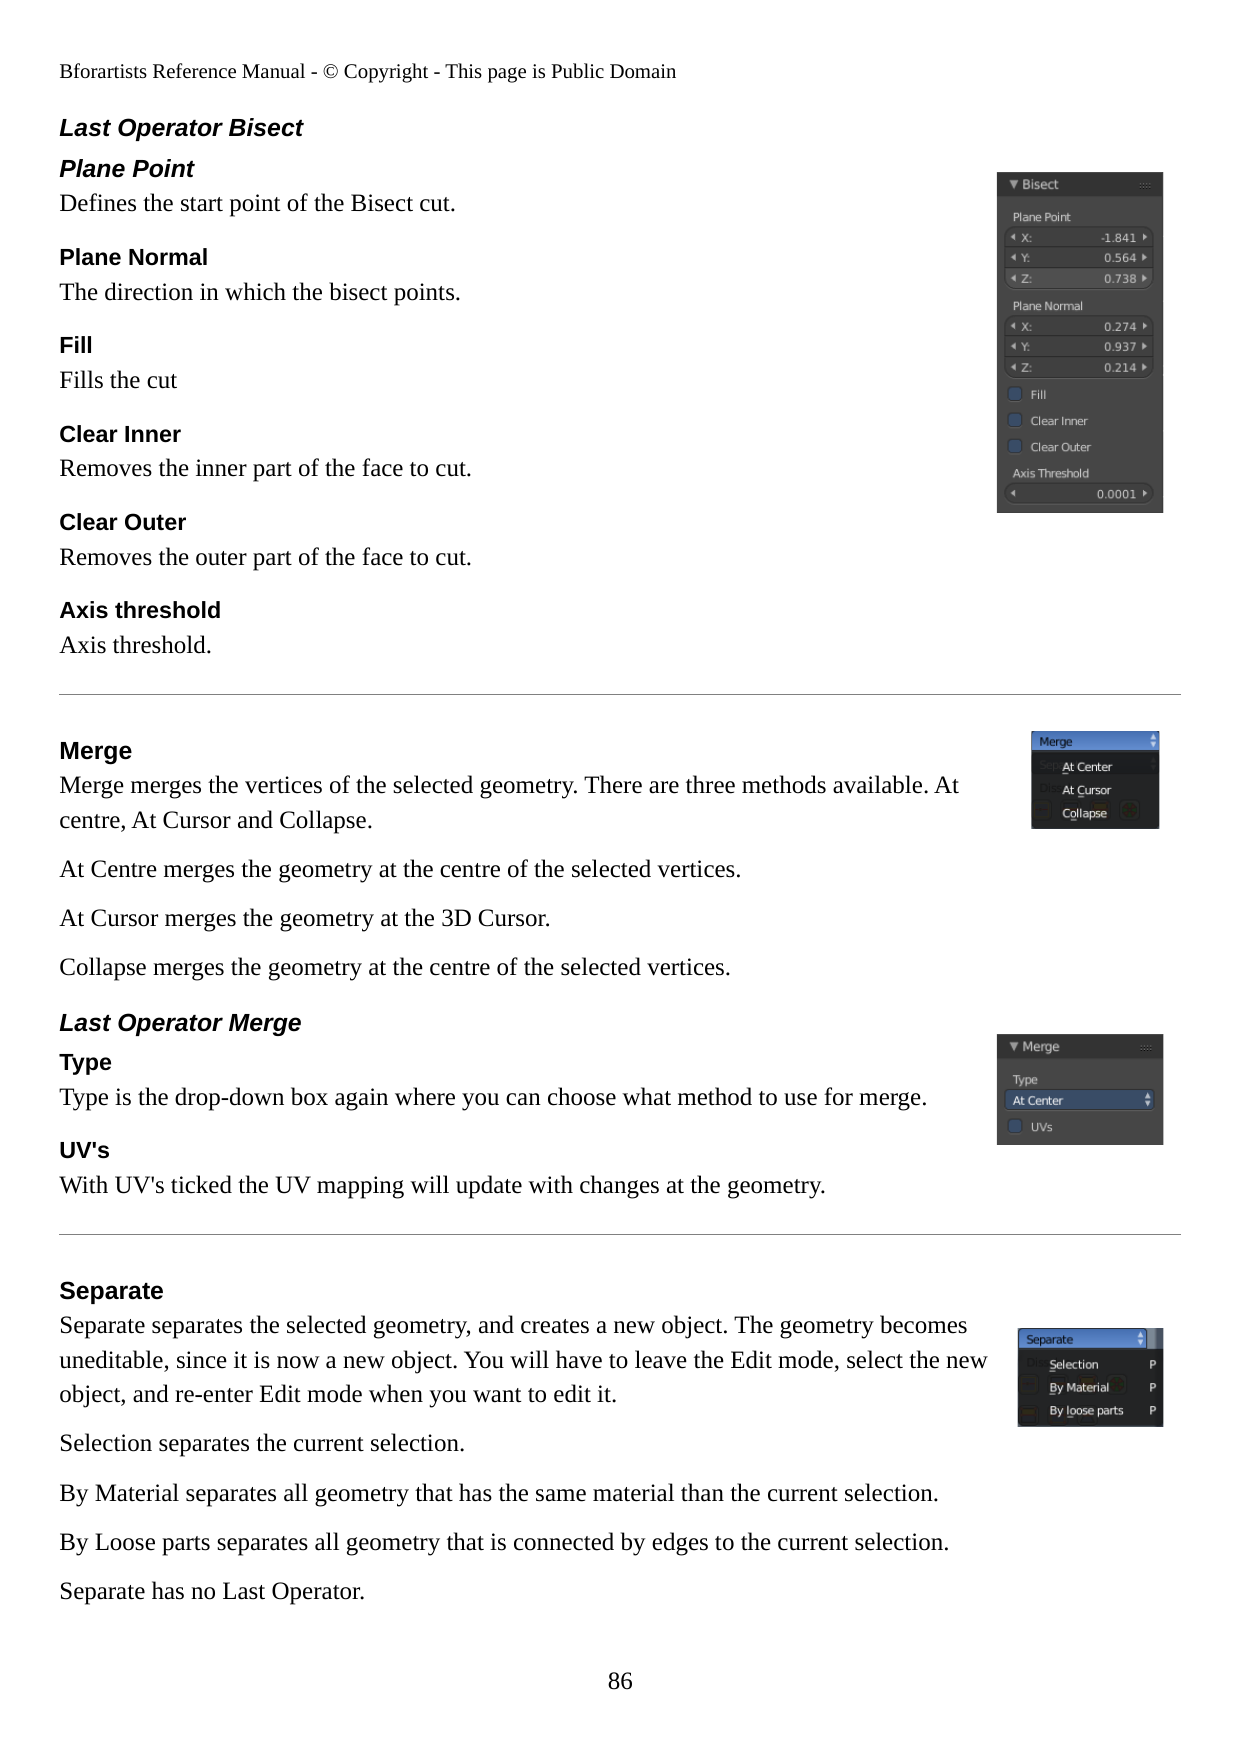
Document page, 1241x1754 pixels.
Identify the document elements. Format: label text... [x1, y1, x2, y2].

text At Cursor merges the geometry at the 3D Cursor. [59, 903, 1181, 932]
subtitle Clear Outer [59, 509, 1181, 536]
subtitle [1164, 332, 1181, 359]
picture [1031, 731, 1160, 829]
subtitle Plane Normal [59, 244, 996, 271]
subtitle [1164, 420, 1181, 447]
text Collapse merges the geometry at the centre of the selected vertices. [59, 952, 1181, 981]
subtitle Separate [59, 1276, 1181, 1304]
subtitle Last Operator Bisect [59, 113, 1181, 141]
subtitle Last Operator Merge [59, 1008, 1181, 1036]
text Defines the start point of the Bisect cut. [59, 188, 996, 217]
subtitle UV's [59, 1137, 1181, 1164]
subtitle Axis threshold [59, 597, 1181, 624]
text Merge merges the vertices of the selected geometry. There are three methods available. At centre, At Cursor and Collapse. [59, 771, 1181, 834]
text Fills the cut [59, 365, 996, 394]
subtitle Clear Inner [59, 420, 996, 447]
subtitle Plane Point [59, 154, 1181, 182]
text Separate separates the selected geometry, and creates a new object. The geometry becomes uneditable, since it is now a new object. You will have to leave the Edit mode, select the new object, and re-enter Edit mode when you want to edit it. [59, 1311, 1181, 1408]
subtitle [1160, 736, 1181, 764]
subtitle [1164, 1049, 1181, 1075]
text Removes the outer part of the face to cut. [59, 542, 1181, 571]
text Selection separates the current selection. [59, 1428, 1181, 1457]
text At Centre merges the geometry at the centre of the selected vertices. [59, 854, 1181, 883]
picture [1017, 1328, 1164, 1427]
text By Loose parts separates all geometry that is connected by edges to the current selection. [59, 1527, 1181, 1555]
picture [996, 172, 1164, 513]
picture [996, 1034, 1164, 1145]
text By Material separates all geometry that has the same material than the current selection. [59, 1478, 1181, 1506]
text Separate has no Last Operator. [59, 1576, 1181, 1604]
text Type is the drop-down box again where you can choose what method to use for merge. [59, 1082, 996, 1110]
text With UV's ticked the UV mapping will update with changes at the geometry. [59, 1170, 1181, 1199]
subtitle Type [59, 1049, 996, 1075]
subtitle Fill [59, 332, 996, 359]
text [1164, 365, 1181, 394]
text The direction in which the bisect points. [59, 277, 996, 306]
subtitle [1164, 244, 1181, 271]
text Removes the inner part of the face to cut. [59, 453, 996, 482]
text Axis threshold. [59, 630, 1181, 659]
subtitle Merge [59, 736, 1031, 764]
